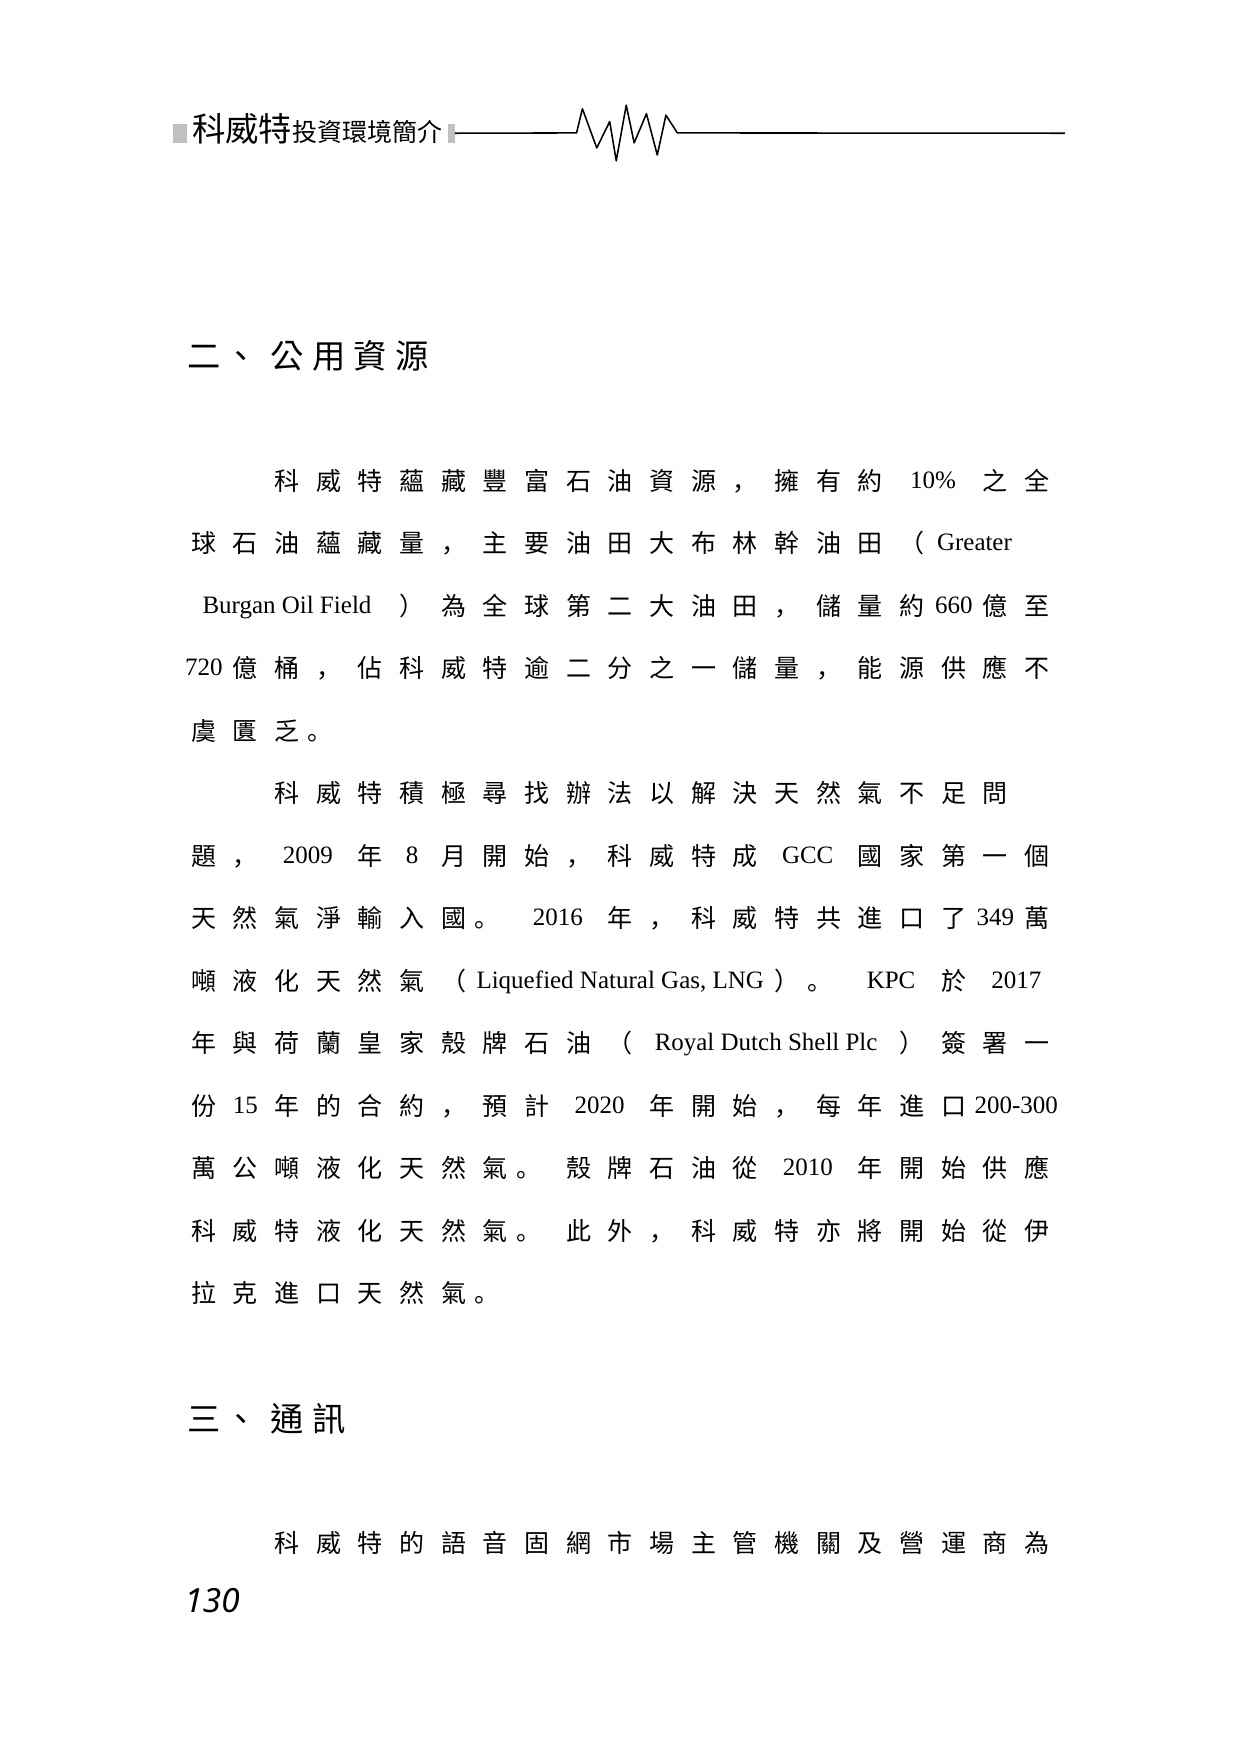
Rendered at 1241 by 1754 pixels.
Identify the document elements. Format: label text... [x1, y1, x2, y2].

text 科威特蘊藏豐富石油資源，擁有約10%之全球石油蘊藏量，主要油田大布林幹油田（Greater Burgan Oil Field）為全球第二大油田，儲量約660億至720億桶，佔科威特逾二分之一儲量，能源供應不虞匱乏。 [183, 438, 1058, 750]
text 科威特的語音固網市場主管機關及營運商為 [183, 1500, 1058, 1563]
text 二、公用資源 [183, 313, 1058, 375]
text 科威特積極尋找辦法以解決天然氣不足問題，2009年8月開始，科威特成GCC國家第一個天然氣淨輸入國。2016年，科威特共進口了349萬噸液化天然氣（Liquefied Natural Gas, LNG）。KPC於2017年與荷蘭皇家殼牌石油（Royal Dutch Shell Plc）簽署一份15年的合約，預計2020年開始，每年進口200-300萬公噸液化天然氣。殼牌石油從2010年開始供應科威特液化天然氣。此外，科威特亦將開始從伊拉克進口天然氣。 [183, 750, 1058, 1313]
text 三、通訊 [183, 1375, 1058, 1438]
